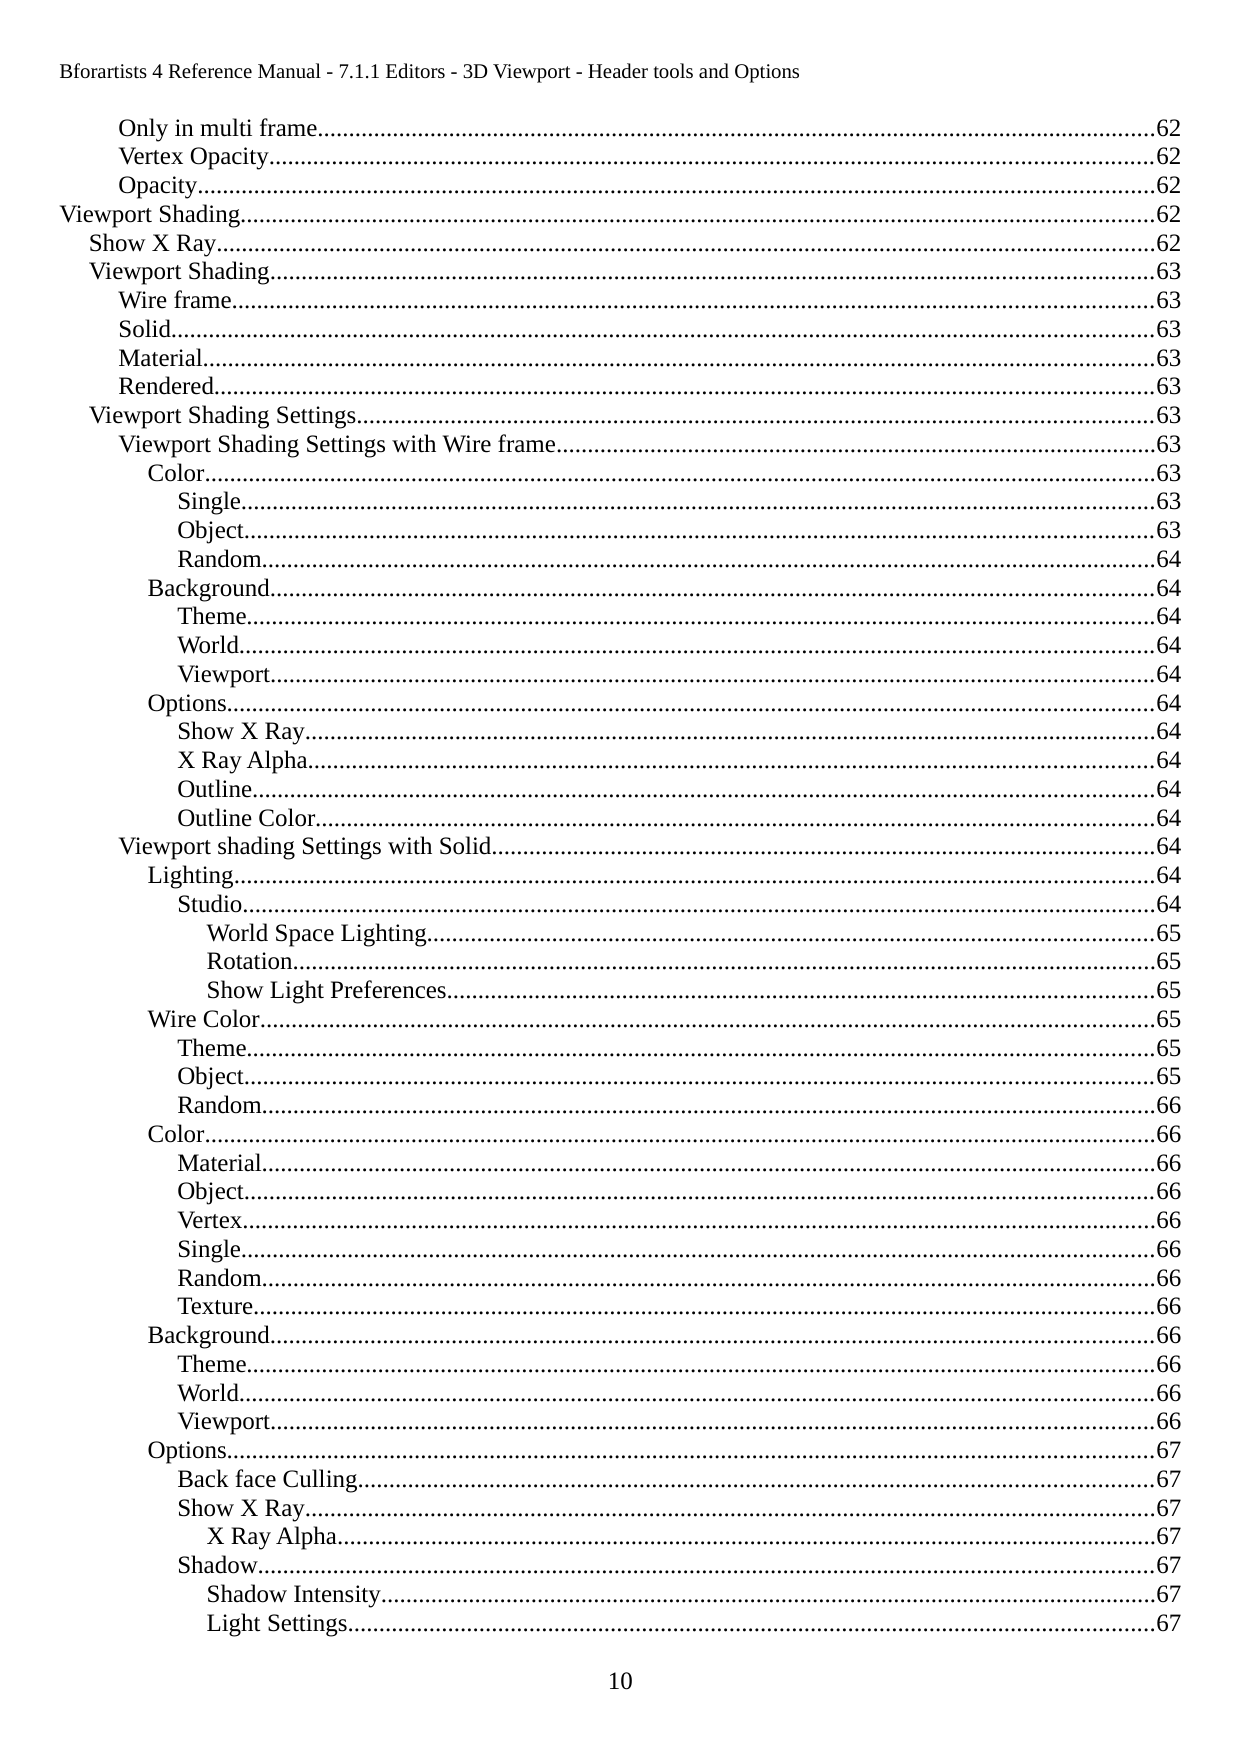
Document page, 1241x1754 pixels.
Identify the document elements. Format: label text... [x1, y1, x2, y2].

text Random 66 [177, 1263, 1181, 1291]
text Back face Culling 67 [177, 1464, 1181, 1493]
text Rendered 63 [118, 371, 1181, 400]
text Theme 64 [177, 601, 1181, 630]
text Viewport shading Settings with Solid 64 [118, 831, 1181, 860]
text Options 64 [147, 688, 1181, 716]
text Single 66 [177, 1234, 1181, 1263]
text Wire frame 63 [118, 285, 1181, 314]
text Color 63 [147, 458, 1181, 486]
text Shadow Intensity 67 [206, 1579, 1181, 1608]
text Color 66 [147, 1119, 1181, 1148]
text Vertex 66 [177, 1205, 1181, 1234]
text Viewport Shading Settings 63 [88, 400, 1181, 429]
text X Ray Alpha 64 [177, 745, 1181, 774]
text Viewport Shading Settings with Wire frame 63 [118, 429, 1181, 458]
text Object 63 [177, 515, 1181, 544]
text Random 66 [177, 1090, 1181, 1119]
text Random 64 [177, 544, 1181, 573]
text Only in multi frame 62 [118, 113, 1181, 141]
text Outline Color 64 [177, 803, 1181, 831]
text Options 67 [147, 1435, 1181, 1464]
text World Space Lighting 65 [206, 918, 1181, 946]
text World 64 [177, 630, 1181, 659]
text Material 63 [118, 343, 1181, 371]
text Opacity 62 [118, 170, 1181, 199]
text Viewport Shading 63 [88, 256, 1181, 285]
text Viewport 66 [177, 1406, 1181, 1435]
text Wire Color 65 [147, 1004, 1181, 1033]
text Rotation 65 [206, 946, 1181, 975]
text Show X Ray 62 [88, 228, 1181, 256]
text Theme 66 [177, 1349, 1181, 1378]
text Shadow 67 [177, 1550, 1181, 1579]
text Light Settings 67 [206, 1608, 1181, 1636]
text Show X Ray 67 [177, 1493, 1181, 1521]
text Studio 64 [177, 889, 1181, 918]
text Outline 64 [177, 774, 1181, 803]
text Show X Ray 64 [177, 716, 1181, 745]
text X Ray Alpha 67 [206, 1521, 1181, 1550]
text Viewport 64 [177, 659, 1181, 688]
text Show Light Preferences 65 [206, 975, 1181, 1004]
text Object 65 [177, 1061, 1181, 1090]
text Material 66 [177, 1148, 1181, 1176]
text Theme 65 [177, 1033, 1181, 1061]
text Background 66 [147, 1320, 1181, 1349]
text Lighting 64 [147, 860, 1181, 889]
text World 66 [177, 1378, 1181, 1406]
text Object 66 [177, 1176, 1181, 1205]
text Solid 63 [118, 314, 1181, 343]
text Viewport Shading 62 [59, 199, 1181, 228]
text Texture 66 [177, 1291, 1181, 1320]
text Vertex Opacity 62 [118, 141, 1181, 170]
text Background 64 [147, 573, 1181, 601]
text Single 63 [177, 486, 1181, 515]
